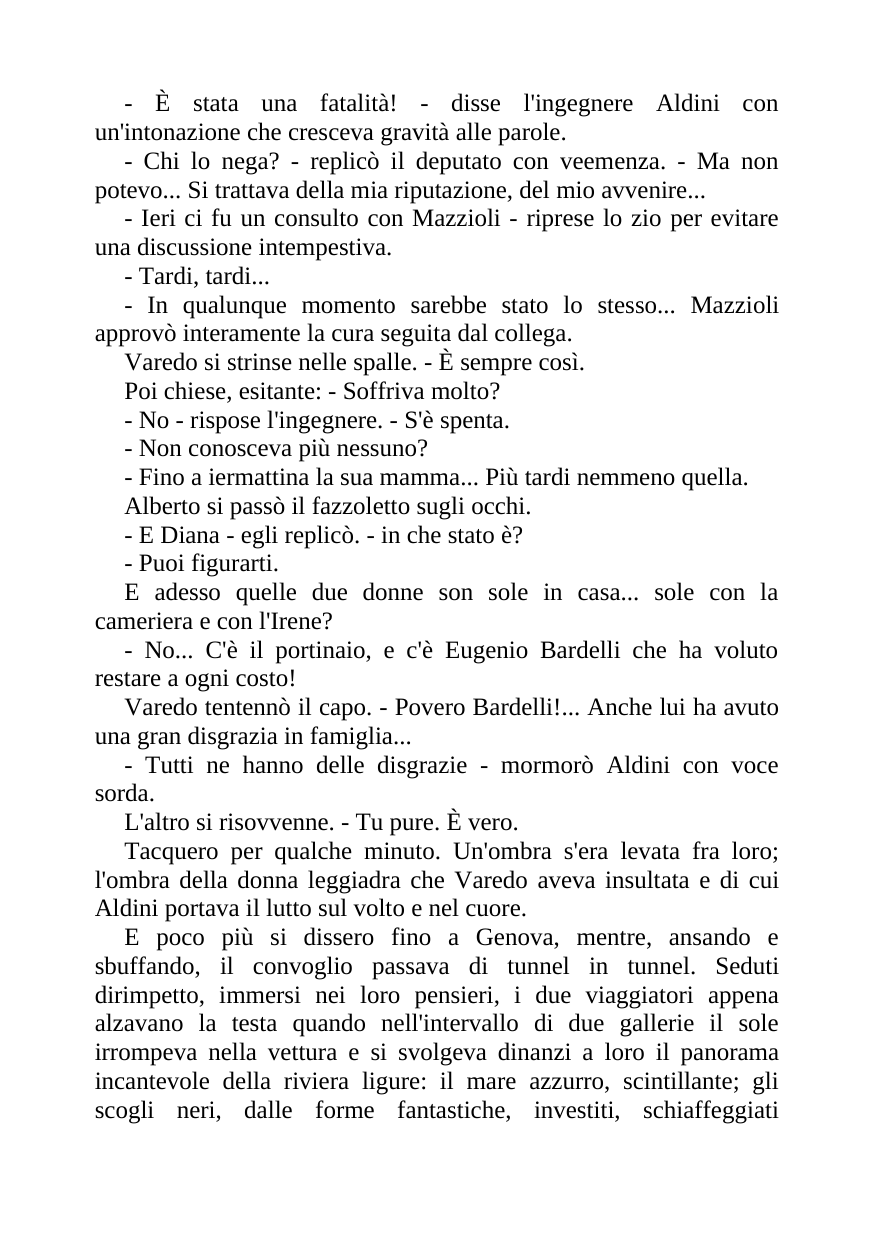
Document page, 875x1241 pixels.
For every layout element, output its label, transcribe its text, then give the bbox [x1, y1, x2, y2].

text E adesso quelle due donne son sole in casa... sole con la cameriera e con l'Irene? [94, 577, 779, 635]
text Varedo si strinse nelle spalle. - È sempre così. [94, 347, 779, 376]
text - Tutti ne hanno delle disgrazie - mormorò Aldini con voce sorda. [94, 750, 779, 807]
text - Non conosceva più nessuno? [94, 433, 779, 462]
text - No... C'è il portinaio, e c'è Eugenio Bardelli che ha voluto restare a ogni costo! [94, 635, 779, 692]
text - No - rispose l'ingegnere. - S'è spenta. [94, 405, 779, 433]
text - Chi lo nega? - replicò il deputato con veemenza. - Ma non potevo... Si trattava della mia riputazione, del mio avvenire... [94, 146, 779, 203]
text Alberto si passò il fazzoletto sugli occhi. [94, 491, 779, 520]
text - Ieri ci fu un consulto con Mazzioli - riprese lo zio per evitare una discussione intempestiva. [94, 203, 779, 261]
text Tacquero per qualche minuto. Un'ombra s'era levata fra loro; l'ombra della donna leggiadra che Varedo aveva insultata e di cui Aldini portava il lutto sul volto e nel cuore. [94, 836, 779, 922]
text - In qualunque momento sarebbe stato lo stesso... Mazzioli approvò interamente la cura seguita dal collega. [94, 290, 779, 347]
text Poi chiese, esitante: - Soffriva molto? [94, 376, 779, 405]
text Varedo tentennò il capo. - Povero Bardelli!... Anche lui ha avuto una gran disgrazia in famiglia... [94, 692, 779, 750]
text - Fino a iermattina la sua mamma... Più tardi nemmeno quella. [94, 462, 779, 491]
text - Tardi, tardi... [94, 261, 779, 290]
text E poco più si dissero fino a Genova, mentre, ansando e sbuffando, il convoglio passava di tunnel in tunnel. Seduti dirimpetto, immersi nei loro pensieri, i due viaggiatori appena alzavano la testa quando nell'intervallo di due gallerie il sole irrompeva nella vettura e si svolgeva dinanzi a loro il panorama incantevole della riviera ligure: il mare azzurro, scintillante; gli scogli neri, dalle forme fantastiche, investiti, schiaffeggiati [94, 922, 779, 1123]
text L'altro si risovvenne. - Tu pure. È vero. [94, 807, 779, 836]
text - E Diana - egli replicò. - in che stato è? [94, 520, 779, 548]
text - Puoi figurarti. [94, 548, 779, 577]
text - È stata una fatalità! - disse l'ingegnere Aldini con un'intonazione che cresceva gravità alle parole. [94, 88, 779, 146]
